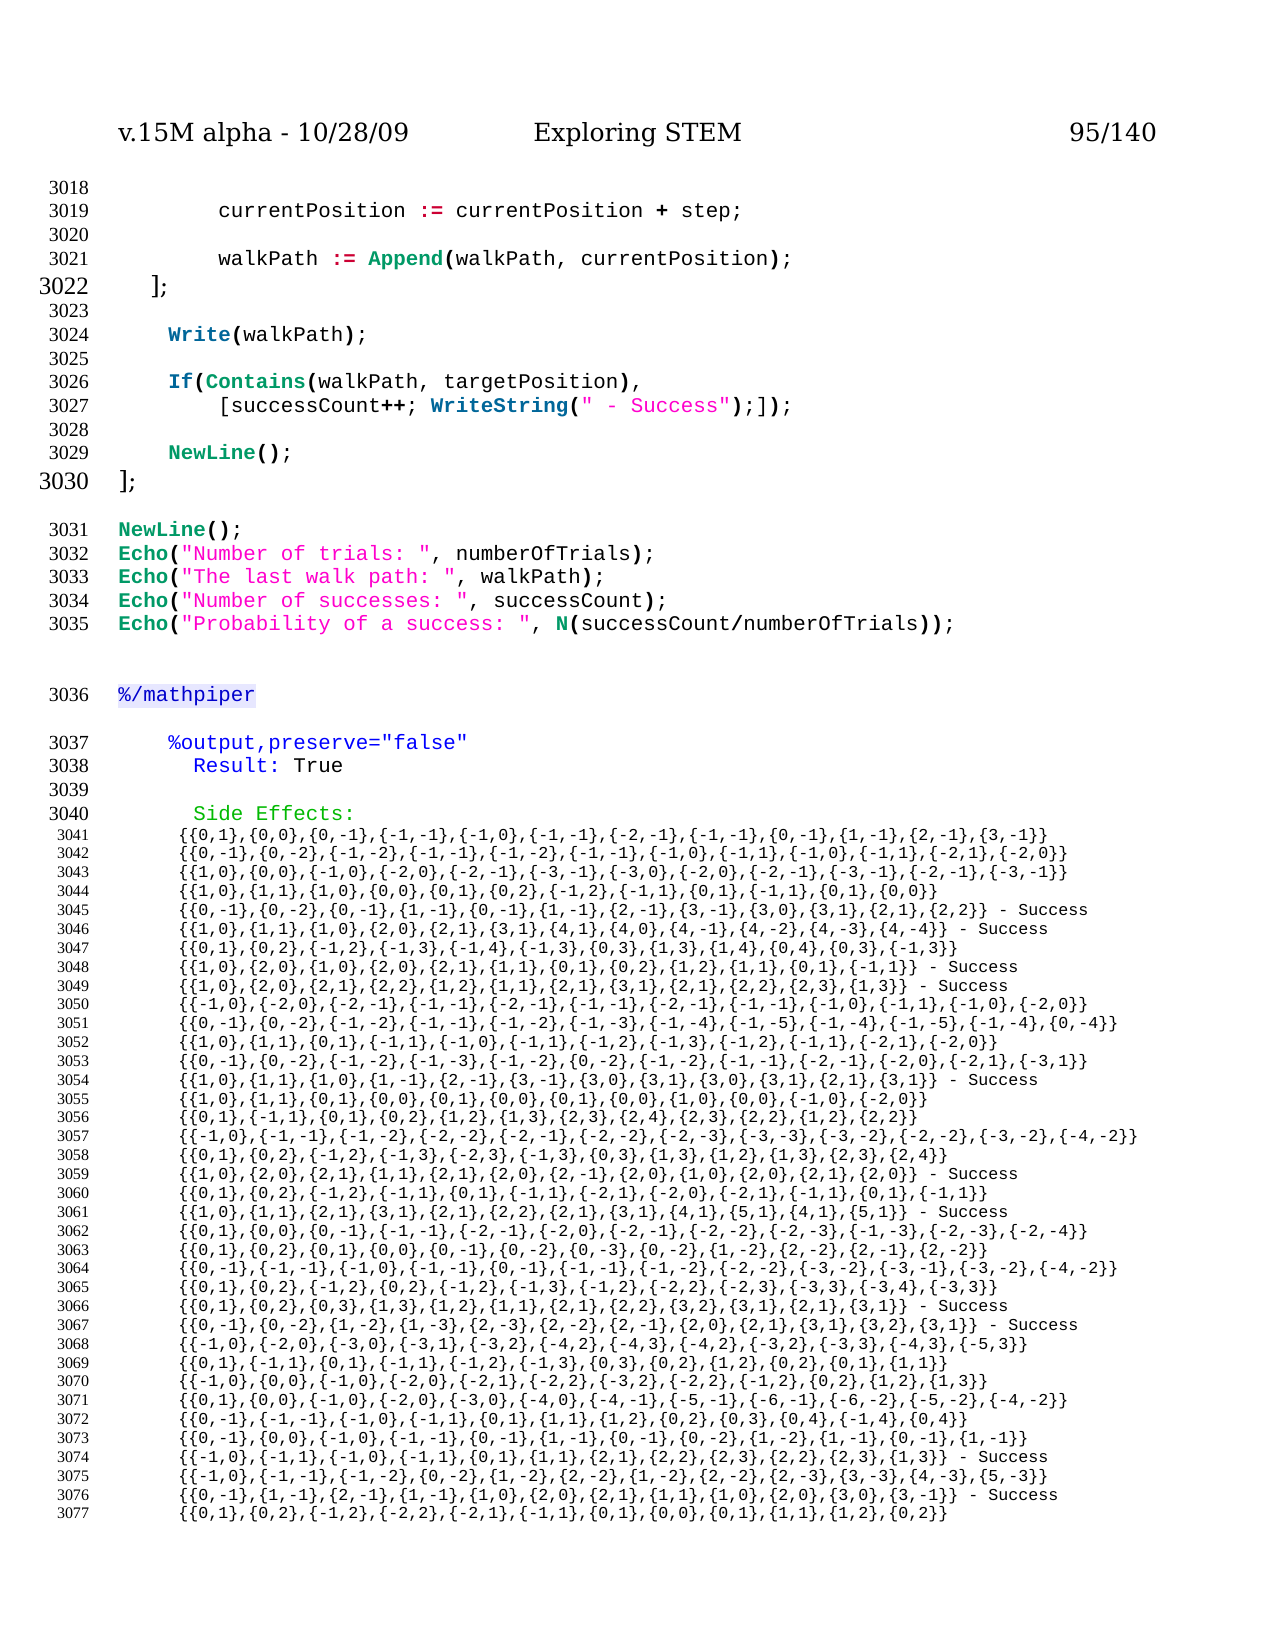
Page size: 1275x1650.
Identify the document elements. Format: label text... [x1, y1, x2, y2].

text {{0,1},{0,0},{0,-1},{-1,-1},{-1,0},{-1,-1},{-2,-1},{-1,-1},{0,-1},{1,-1},{2,-1},{3,-1}} [118, 826, 1157, 845]
text [successCount++; WriteString(" - Success");]); [118, 395, 1157, 419]
text {{0,-1},{0,-2},{-1,-2},{-1,-3},{-1,-2},{0,-2},{-1,-2},{-1,-1},{-2,-1},{-2,0},{-2,1},{-3,1}} [118, 1052, 1157, 1071]
text {{0,-1},{-1,-1},{-1,0},{-1,-1},{0,-1},{-1,-1},{-1,-2},{-2,-2},{-3,-2},{-3,-1},{-3,-2},{-4,-2}} [118, 1260, 1157, 1279]
text {{0,1},{0,2},{-1,2},{-1,3},{-1,4},{-1,3},{0,3},{1,3},{1,4},{0,4},{0,3},{-1,3}} [118, 939, 1157, 958]
text Write(walkPath); [118, 324, 1157, 348]
text {{0,1},{0,2},{0,3},{1,3},{1,2},{1,1},{2,1},{2,2},{3,2},{3,1},{2,1},{3,1}} - Success [118, 1298, 1157, 1316]
text %/mathpiper [118, 684, 1157, 708]
text If(Contains(walkPath, targetPosition), [118, 371, 1157, 395]
text {{0,1},{-1,1},{0,1},{0,2},{1,2},{1,3},{2,3},{2,4},{2,3},{2,2},{1,2},{2,2}} [118, 1109, 1157, 1128]
text {{1,0},{2,0},{2,1},{2,2},{1,2},{1,1},{2,1},{3,1},{2,1},{2,2},{2,3},{1,3}} - Success [118, 977, 1157, 996]
text walkPath := Append(walkPath, currentPosition); [118, 248, 1157, 271]
text {{0,-1},{1,-1},{2,-1},{1,-1},{1,0},{2,0},{2,1},{1,1},{1,0},{2,0},{3,0},{3,-1}} - Success [118, 1486, 1157, 1505]
text {{0,1},{0,2},{-1,2},{-1,1},{0,1},{-1,1},{-2,1},{-2,0},{-2,1},{-1,1},{0,1},{-1,1}} [118, 1184, 1157, 1203]
text {{1,0},{2,0},{2,1},{1,1},{2,1},{2,0},{2,-1},{2,0},{1,0},{2,0},{2,1},{2,0}} - Success [118, 1166, 1157, 1184]
text Echo("The last walk path: ", walkPath); [118, 566, 1157, 590]
text Echo("Probability of a success: ", N(successCount/numberOfTrials)); [118, 613, 1157, 637]
text Echo("Number of trials: ", numberOfTrials); [118, 542, 1157, 566]
text ]; [118, 271, 1157, 301]
text {{-1,0},{-1,-1},{-1,-2},{0,-2},{1,-2},{2,-2},{1,-2},{2,-2},{2,-3},{3,-3},{4,-3},{5,-3}} [118, 1467, 1157, 1486]
text {{-1,0},{-1,1},{-1,0},{-1,1},{0,1},{1,1},{2,1},{2,2},{2,3},{2,2},{2,3},{1,3}} - Success [118, 1448, 1157, 1467]
text {{0,-1},{0,-2},{1,-2},{1,-3},{2,-3},{2,-2},{2,-1},{2,0},{2,1},{3,1},{3,2},{3,1}} - Success [118, 1316, 1157, 1335]
text {{0,1},{0,2},{-1,2},{-1,3},{-2,3},{-1,3},{0,3},{1,3},{1,2},{1,3},{2,3},{2,4}} [118, 1147, 1157, 1166]
text {{-1,0},{0,0},{-1,0},{-2,0},{-2,1},{-2,2},{-3,2},{-2,2},{-1,2},{0,2},{1,2},{1,3}} [118, 1373, 1157, 1392]
text {{1,0},{1,1},{0,1},{-1,1},{-1,0},{-1,1},{-1,2},{-1,3},{-1,2},{-1,1},{-2,1},{-2,0}} [118, 1034, 1157, 1052]
text {{0,1},{0,2},{-1,2},{-2,2},{-2,1},{-1,1},{0,1},{0,0},{0,1},{1,1},{1,2},{0,2}} [118, 1505, 1157, 1524]
text %output,preserve="false" [118, 732, 1157, 755]
text {{1,0},{1,1},{1,0},{0,0},{0,1},{0,2},{-1,2},{-1,1},{0,1},{-1,1},{0,1},{0,0}} [118, 883, 1157, 902]
text {{0,-1},{-1,-1},{-1,0},{-1,1},{0,1},{1,1},{1,2},{0,2},{0,3},{0,4},{-1,4},{0,4}} [118, 1411, 1157, 1429]
text currentPosition := currentPosition + step; [118, 200, 1157, 224]
text {{1,0},{1,1},{1,0},{2,0},{2,1},{3,1},{4,1},{4,0},{4,-1},{4,-2},{4,-3},{4,-4}} - Success [118, 921, 1157, 939]
text Echo("Number of successes: ", successCount); [118, 590, 1157, 613]
text {{-1,0},{-2,0},{-3,0},{-3,1},{-3,2},{-4,2},{-4,3},{-4,2},{-3,2},{-3,3},{-4,3},{-5,3}} [118, 1335, 1157, 1354]
text {{1,0},{1,1},{2,1},{3,1},{2,1},{2,2},{2,1},{3,1},{4,1},{5,1},{4,1},{5,1}} - Success [118, 1203, 1157, 1222]
text {{-1,0},{-2,0},{-2,-1},{-1,-1},{-2,-1},{-1,-1},{-2,-1},{-1,-1},{-1,0},{-1,1},{-1,0},{-2,0}} [118, 996, 1157, 1015]
text ]; [118, 466, 1157, 495]
text NewLine(); [118, 519, 1157, 542]
text {{0,1},{0,2},{0,1},{0,0},{0,-1},{0,-2},{0,-3},{0,-2},{1,-2},{2,-2},{2,-1},{2,-2}} [118, 1241, 1157, 1260]
text {{0,1},{0,2},{-1,2},{0,2},{-1,2},{-1,3},{-1,2},{-2,2},{-2,3},{-3,3},{-3,4},{-3,3}} [118, 1279, 1157, 1298]
text {{0,-1},{0,0},{-1,0},{-1,-1},{0,-1},{1,-1},{0,-1},{0,-2},{1,-2},{1,-1},{0,-1},{1,-1}} [118, 1429, 1157, 1448]
text {{1,0},{0,0},{-1,0},{-2,0},{-2,-1},{-3,-1},{-3,0},{-2,0},{-2,-1},{-3,-1},{-2,-1},{-3,-1}} [118, 864, 1157, 883]
text {{0,-1},{0,-2},{0,-1},{1,-1},{0,-1},{1,-1},{2,-1},{3,-1},{3,0},{3,1},{2,1},{2,2}} - Success [118, 902, 1157, 921]
text {{0,1},{0,0},{-1,0},{-2,0},{-3,0},{-4,0},{-4,-1},{-5,-1},{-6,-1},{-6,-2},{-5,-2},{-4,-2}} [118, 1392, 1157, 1411]
text Result: True [118, 755, 1157, 779]
text Side Effects: [118, 803, 1157, 826]
text {{-1,0},{-1,-1},{-1,-2},{-2,-2},{-2,-1},{-2,-2},{-2,-3},{-3,-3},{-3,-2},{-2,-2},{-3,-2},{-4,-2}} [118, 1128, 1157, 1147]
text NewLine(); [118, 442, 1157, 466]
text {{0,-1},{0,-2},{-1,-2},{-1,-1},{-1,-2},{-1,-3},{-1,-4},{-1,-5},{-1,-4},{-1,-5},{-1,-4},{0,-4}} [118, 1015, 1157, 1034]
text {{1,0},{2,0},{1,0},{2,0},{2,1},{1,1},{0,1},{0,2},{1,2},{1,1},{0,1},{-1,1}} - Success [118, 958, 1157, 977]
text {{0,1},{-1,1},{0,1},{-1,1},{-1,2},{-1,3},{0,3},{0,2},{1,2},{0,2},{0,1},{1,1}} [118, 1354, 1157, 1373]
text {{0,1},{0,0},{0,-1},{-1,-1},{-2,-1},{-2,0},{-2,-1},{-2,-2},{-2,-3},{-1,-3},{-2,-3},{-2,-4}} [118, 1222, 1157, 1241]
text {{1,0},{1,1},{1,0},{1,-1},{2,-1},{3,-1},{3,0},{3,1},{3,0},{3,1},{2,1},{3,1}} - Success [118, 1071, 1157, 1090]
text {{0,-1},{0,-2},{-1,-2},{-1,-1},{-1,-2},{-1,-1},{-1,0},{-1,1},{-1,0},{-1,1},{-2,1},{-2,0}} [118, 845, 1157, 864]
text {{1,0},{1,1},{0,1},{0,0},{0,1},{0,0},{0,1},{0,0},{1,0},{0,0},{-1,0},{-2,0}} [118, 1090, 1157, 1109]
